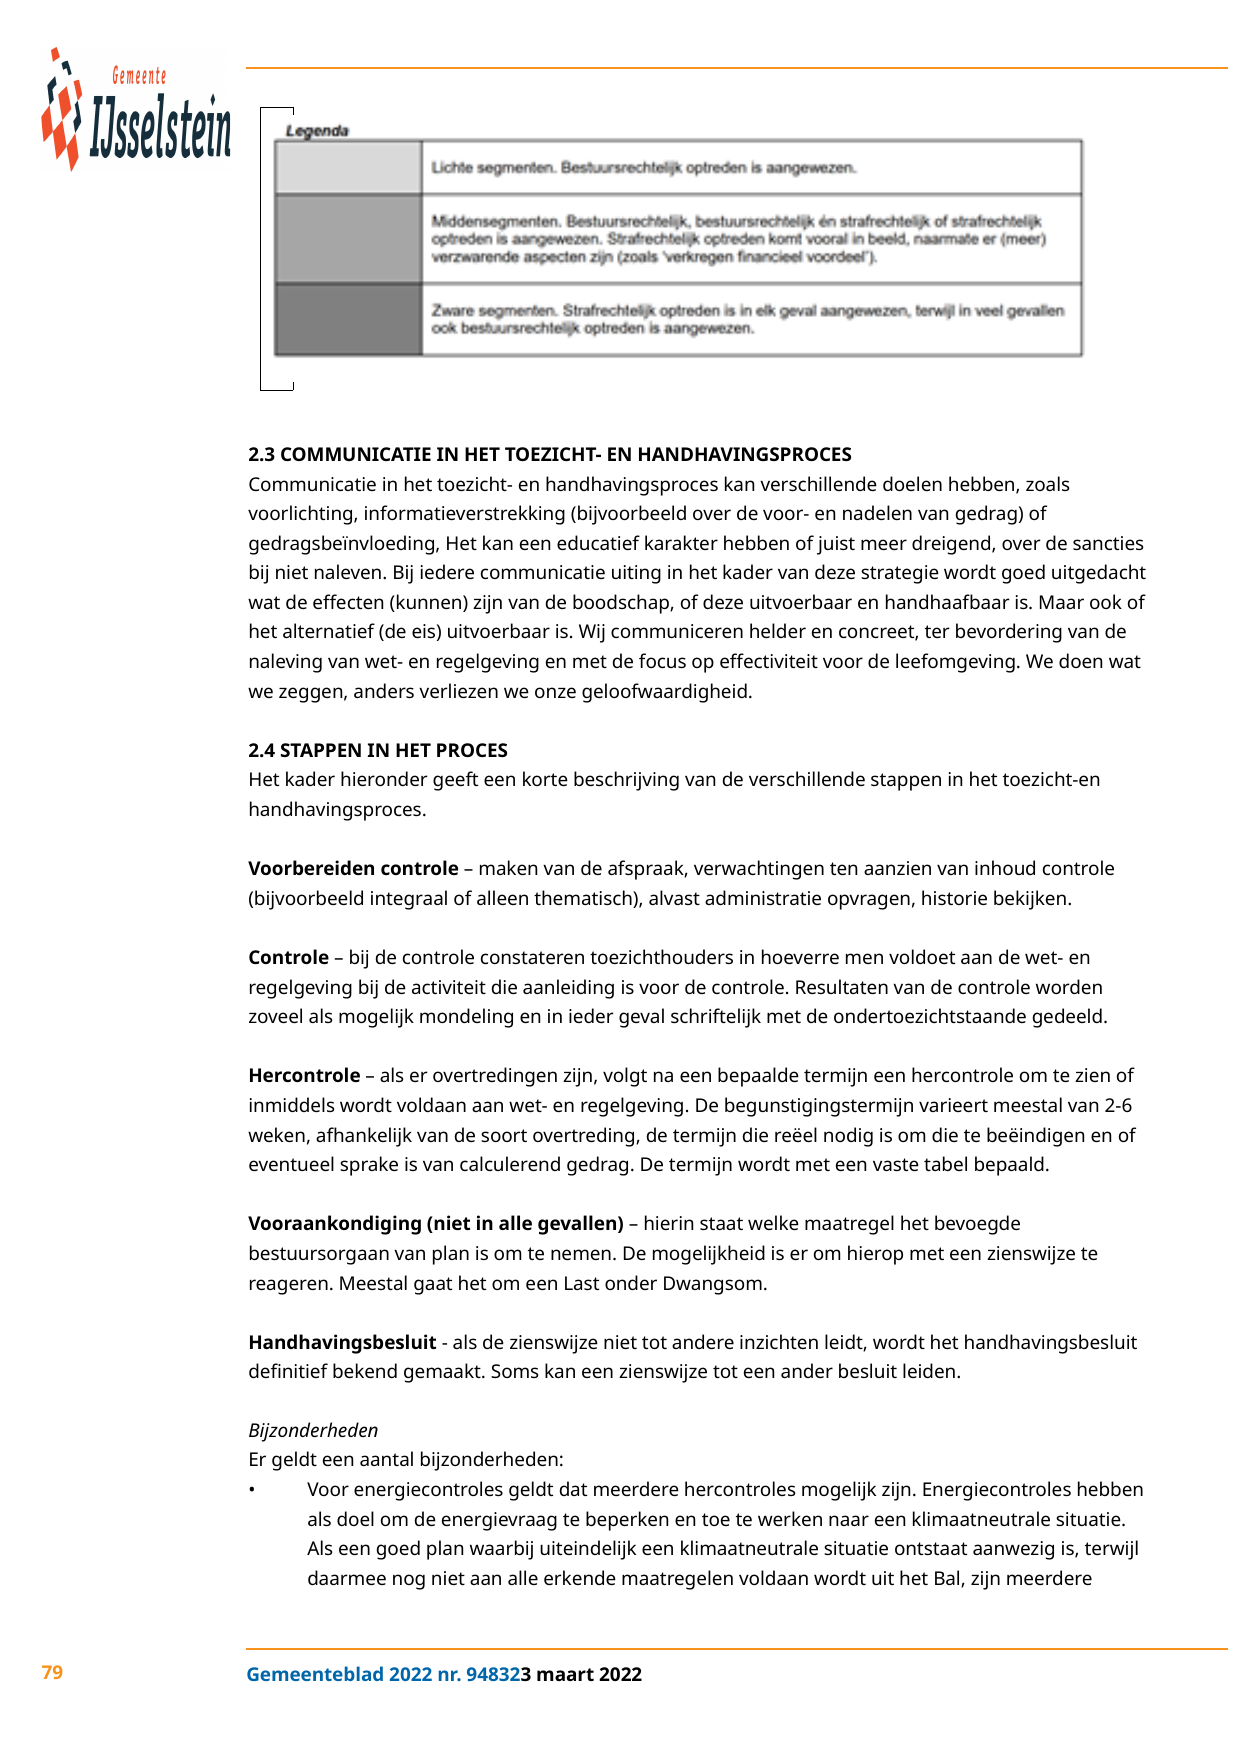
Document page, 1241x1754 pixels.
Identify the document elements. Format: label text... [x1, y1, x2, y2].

text Er geldt een aantal bijzonderheden: [248, 1447, 1152, 1472]
text 2.3 COMMUNICATIE IN HET TOEZICHT- EN HANDHAVINGSPROCES [248, 441, 1152, 467]
text Het kader hieronder geeft een korte beschrijving van de verschillende stappen in het toezicht-en handhavingsproces. [248, 767, 1152, 822]
picture [41, 47, 231, 172]
text Communicatie in het toezicht- en handhavingsproces kan verschillende doelen hebben, zoals voorlichting, informatieverstrekking (bijvoorbeeld over de voor- en nadelen van gedrag) of gedragsbeïnvloeding, Het kan een educatief karakter hebben of juist meer dreigend, over de sancties bij niet naleven. Bij iedere communicatie uiting in het kader van deze strategie wordt goed uitgedacht wat de effecten (kunnen) zijn van de boodschap, of deze uitvoerbaar en handhaafbaar is. Maar ook of het alternatief (de eis) uitvoerbaar is. Wij communiceren helder en concreet, ter bevordering van de naleving van wet- en regelgeving en met de focus op effectiviteit voor de leefomgeving. We doen wat we zeggen, anders verliezen we onze geloofwaardigheid. [248, 471, 1152, 704]
text 2.4 STAPPEN IN HET PROCES [248, 737, 1152, 763]
text Bijzonderheden [248, 1417, 1152, 1443]
picture [268, 115, 1096, 382]
table_header Voorbereiden controle – maken van de afspraak, verwachtingen ten aanzien van inhoud controle (bijvoorbeeld integraal of alleen thematisch), alvast administratie opvragen, historie bekijken. Controle – bij de controle constateren toezichthouders in hoeverre men voldoet aan de wet- en regelgeving bij de activiteit die aanleiding is voor de controle. Resultaten van de controle worden zoveel als mogelijk mondeling en in ieder geval schriftelijk met de ondertoezichtstaande gedeeld. Hercontrole – als er overtredingen zijn, volgt na een bepaalde termijn een hercontrole om te zien of inmiddels wordt voldaan aan wet- en regelgeving. De begunstigingstermijn varieert meestal van 2-6 weken, afhankelijk van de soort overtreding, de termijn die reëel nodig is om die te beëindigen en of eventueel sprake is van calculerend gedrag. De termijn wordt met een vaste tabel bepaald. Vooraankondiging (niet in alle gevallen) – hierin staat welke maatregel het bevoegde bestuursorgaan van plan is om te nemen. De mogelijkheid is er om hierop met een zienswijze te reageren. Meestal gaat het om een Last onder Dwangsom. Handhavingsbesluit - als de zienswijze niet tot andere inzichten leidt, wordt het handhavingsbesluit definitief bekend gemaakt. Soms kan een zienswijze tot een ander besluit leiden. [248, 856, 1152, 1384]
list Voor energiecontroles geldt dat meerdere hercontroles mogelijk zijn. Energiecontroles hebben als doel om de energievraag te beperken en toe te werken naar een klimaatneutrale situatie. Als een goed plan waarbij uiteindelijk een klimaatneutrale situatie ontstaat aanwezig is, terwijl daarmee nog niet aan alle erkende maatregelen voldaan wordt uit het Bal, zijn meerdere [248, 1476, 1152, 1591]
